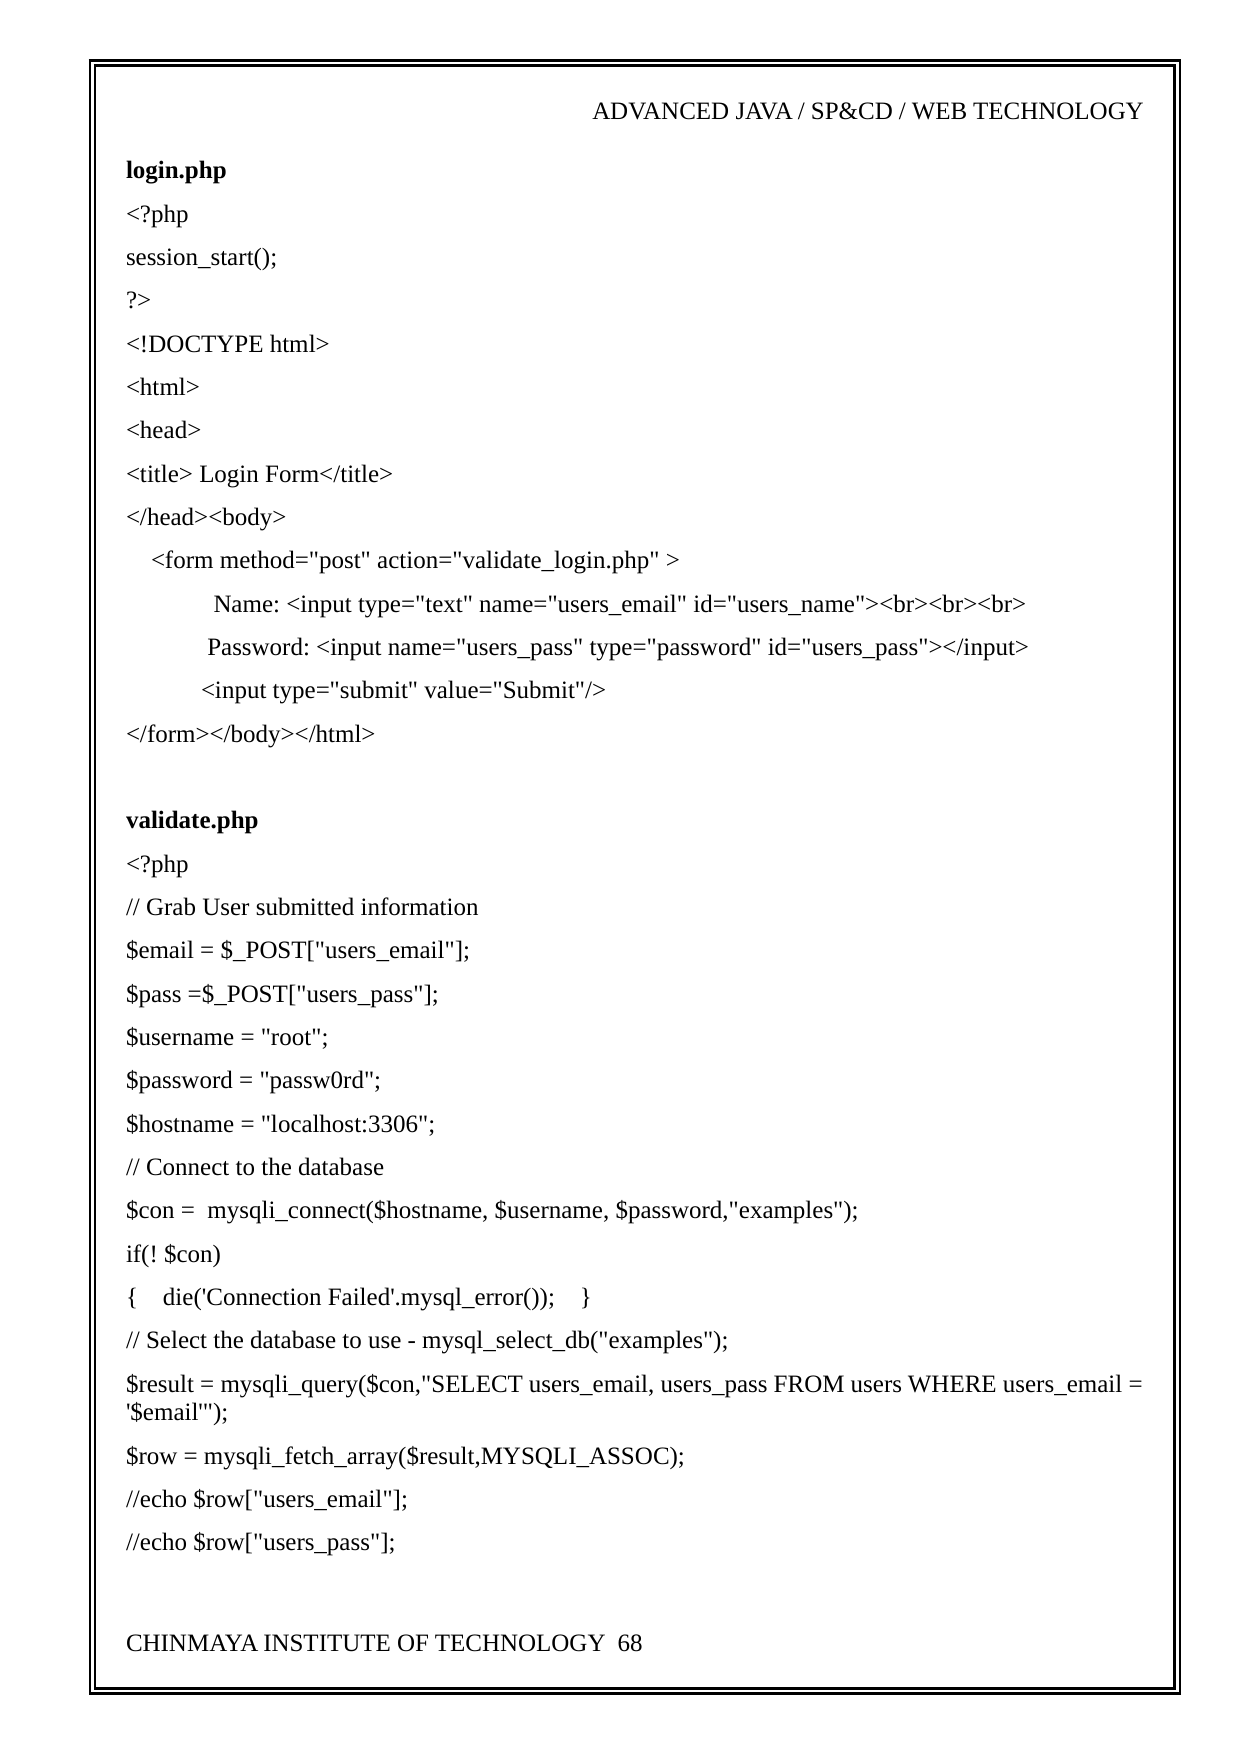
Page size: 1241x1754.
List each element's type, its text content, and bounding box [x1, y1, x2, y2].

text <?php [126, 849, 1144, 877]
text $con = mysqli_connect($hostname, $username, $password,"examples"); [126, 1195, 1144, 1224]
text //echo $row["users_email"]; [126, 1484, 1144, 1513]
text login.php [126, 155, 1144, 184]
text $password = "passw0rd"; [126, 1065, 1144, 1094]
text ?> [126, 285, 1144, 314]
text <form method="post" action="validate_login.php" > [126, 545, 1144, 574]
text // Connect to the database [126, 1152, 1144, 1181]
text <input type="submit" value="Submit"/> [126, 675, 1144, 704]
text </head><body> [126, 502, 1144, 531]
text if(! $con) [126, 1239, 1144, 1267]
text $row = mysqli_fetch_array($result,MYSQLI_ASSOC); [126, 1441, 1144, 1469]
text Password: <input name="users_pass" type="password" id="users_pass"></input> [126, 632, 1144, 661]
text </form></body></html> [126, 719, 1144, 747]
text $username = "root"; [126, 1022, 1144, 1051]
text $hostname = "localhost:3306"; [126, 1109, 1144, 1137]
text // Grab User submitted information [126, 892, 1144, 921]
text <html> [126, 372, 1144, 401]
text // Select the database to use - mysql_select_db("examples"); [126, 1325, 1144, 1354]
text $pass =$_POST["users_pass"]; [126, 979, 1144, 1007]
text validate.php [126, 805, 1144, 834]
text { die('Connection Failed'.mysql_error()); } [126, 1282, 1144, 1311]
text $result = mysqli_query($con,"SELECT users_email, users_pass FROM users WHERE users_email = '$email'"); [126, 1369, 1144, 1426]
text <?php [126, 199, 1144, 227]
text <head> [126, 415, 1144, 444]
text Name: <input type="text" name="users_email" id="users_name"><br><br><br> [126, 589, 1144, 617]
text session_start(); [126, 242, 1144, 271]
text //echo $row["users_pass"]; [126, 1527, 1144, 1556]
text <title> Login Form</title> [126, 459, 1144, 487]
text $email = $_POST["users_email"]; [126, 935, 1144, 964]
text <!DOCTYPE html> [126, 329, 1144, 357]
